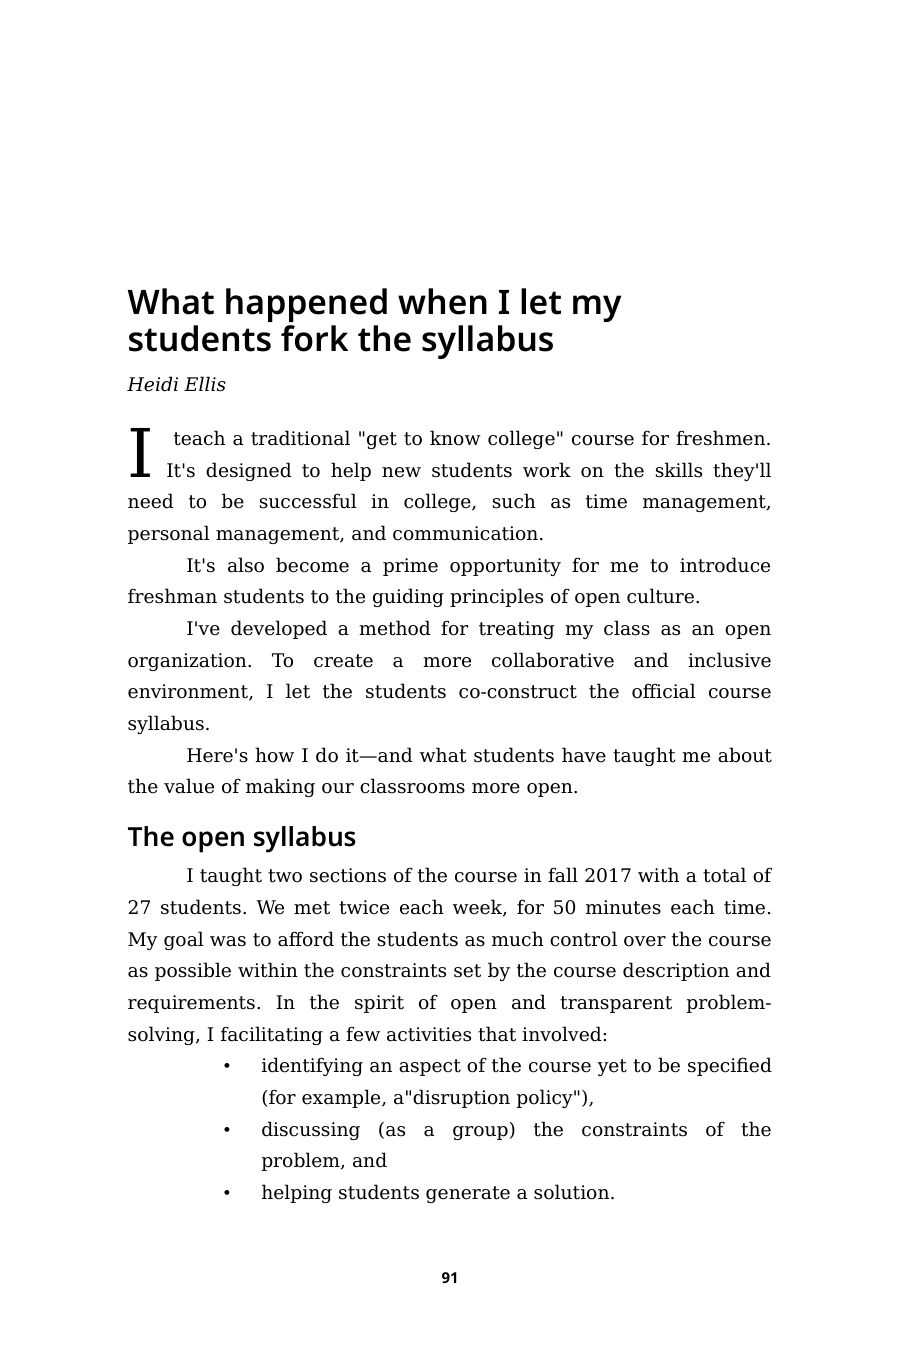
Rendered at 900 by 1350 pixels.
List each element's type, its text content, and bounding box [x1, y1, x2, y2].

list helping students generate a solution. [223, 1182, 772, 1204]
text Heidi Ellis [127, 374, 772, 396]
subtitle What happened when I let my students fork the syllabus [127, 283, 772, 361]
list discussing (as a group) the constraints of the problem, and [223, 1119, 772, 1172]
text I taught two sections of the course in fall 2017 with a total of 27 students. We met twice each week, for 50 minutes each time. My goal was to afford the students as much control over the course as possible within the constraints set by the course description and requirements. In the spirit of open and transparent problem-solving, I facilitating a few activities that involved: [127, 865, 772, 1046]
subtitle The open syllabus [127, 823, 772, 853]
text It's also become a prime opportunity for me to introduce freshman students to the guiding principles of open culture. [127, 555, 772, 608]
text I teach a traditional "get to know college" course for freshmen. It's designed to help new students work on the skills they'll need to be successful in college, such as time management, personal management, and communication. [127, 428, 772, 545]
text Here's how I do it—and what students have taught me about the value of making our classrooms more open. [127, 745, 772, 798]
text I've developed a method for treating my class as an open organization. To create a more collaborative and inclusive environment, I let the students co-construct the official course syllabus. [127, 618, 772, 735]
list identifying an aspect of the course yet to be specified (for example, a"disruption policy"), [223, 1055, 772, 1109]
